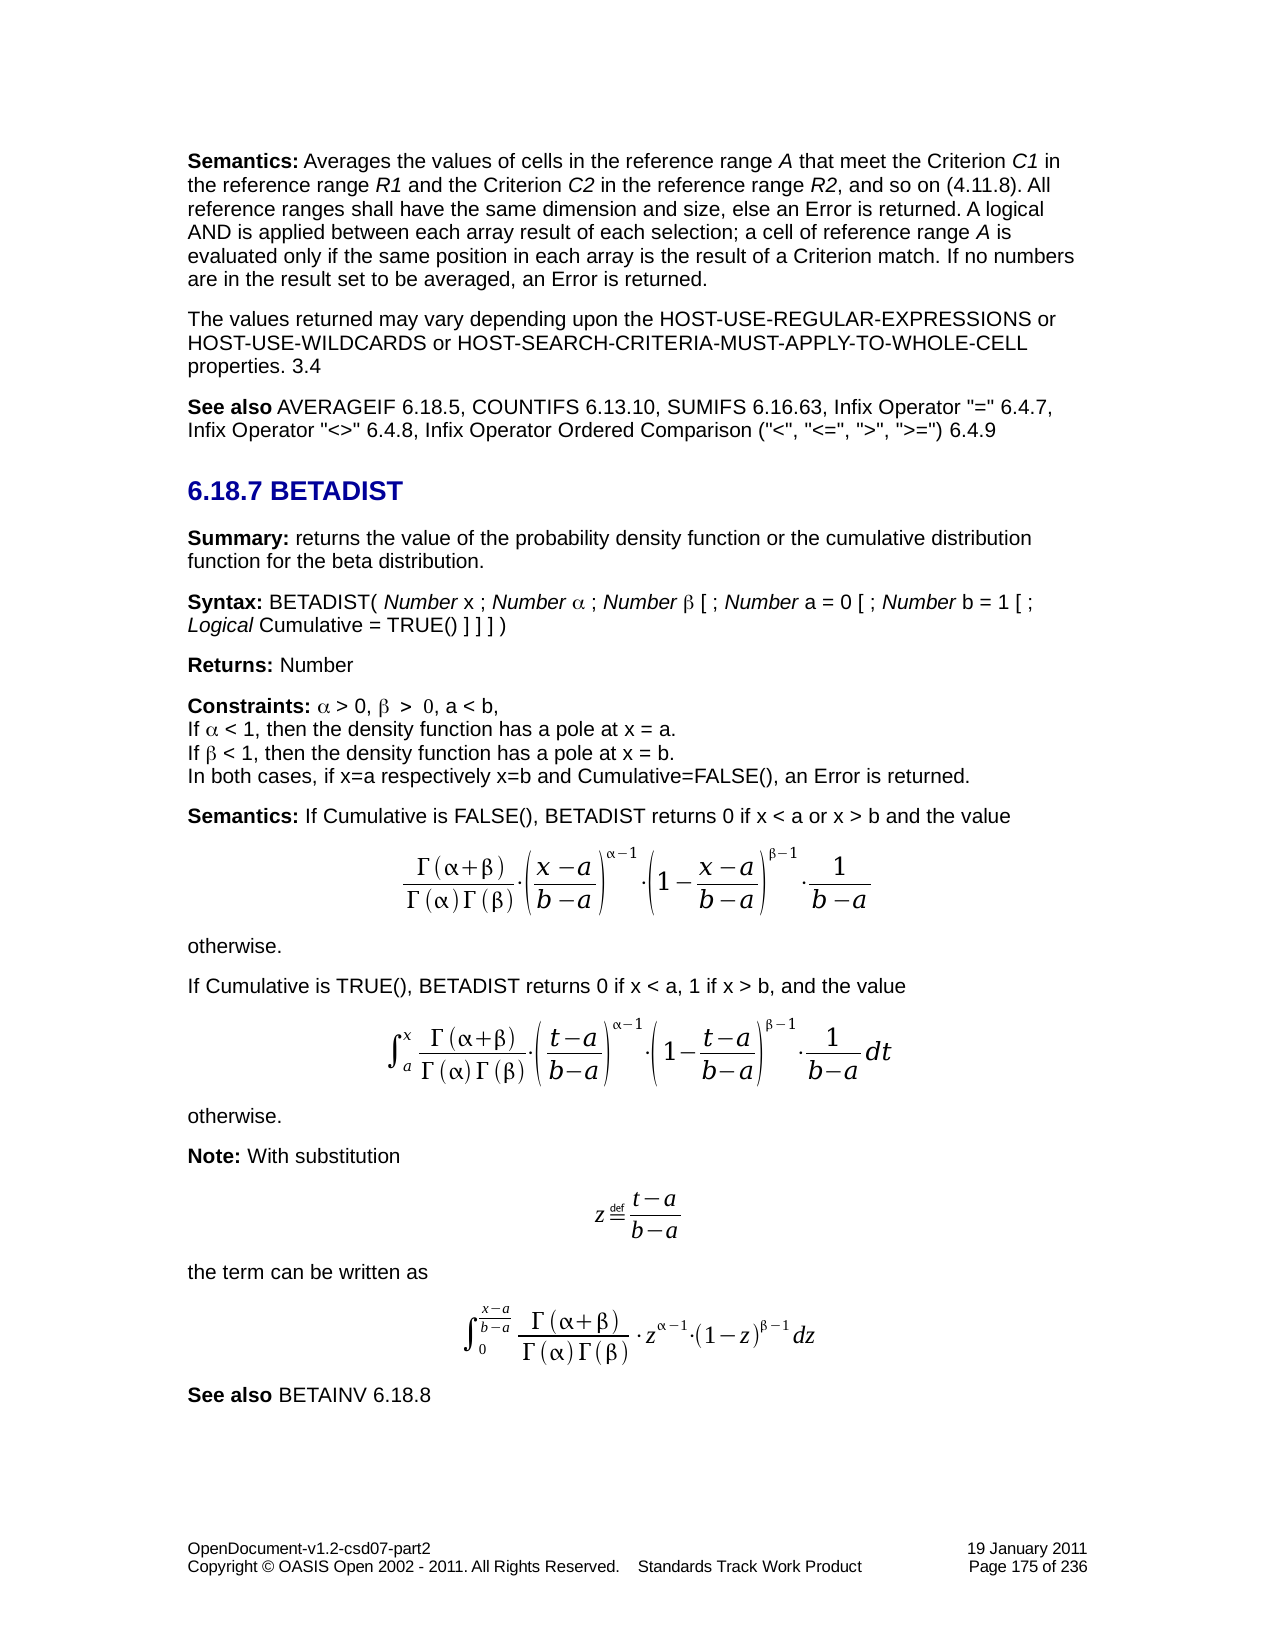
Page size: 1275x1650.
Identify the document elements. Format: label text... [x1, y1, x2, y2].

text Constraints: a > 0, b > 0, a < b, If a < 1, then the density function has a pole at x = a. If b < 1, then the density function has a pole at x = b. In both cases, if x=a respectively x=b and Cumulative=FALSE(), an Error is returned. [187, 694, 1088, 788]
text otherwise. [187, 1104, 1088, 1128]
text Syntax: BETADIST( Number x ; Number a ; Number b [ ; Number a = 0 [ ; Number b = 1 [ ; Logical Cumulative = TRUE() ] ] ] ) [187, 590, 1088, 637]
text See also BETAINV 6.18.8 [187, 1384, 1088, 1407]
text the term can be written as [187, 1261, 1088, 1284]
text If Cumulative is TRUE(), BETADIST returns 0 if x < a, 1 if x > b, and the value [187, 975, 1088, 998]
text Summary: returns the value of the probability density function or the cumulative distribution function for the beta distribution. [187, 526, 1088, 573]
text See also AVERAGEIF 6.18.5, COUNTIFS 6.13.10, SUMIFS 6.16.63, Infix Operator "=" 6.4.7, Infix Operator "<>" 6.4.8, Infix Operator Ordered Comparison ("<", "<=", ">", ">=") 6.4.9 [187, 395, 1088, 442]
text The values returned may vary depending upon the HOST-USE-REGULAR-EXPRESSIONS or HOST-USE-WILDCARDS or HOST-SEARCH-CRITERIA-MUST-APPLY-TO-WHOLE-CELL properties. 3.4 [187, 308, 1088, 378]
text Returns: Number [187, 654, 1088, 677]
text Semantics: If Cumulative is FALSE(), BETADIST returns 0 if x < a or x > b and the value [187, 805, 1088, 828]
text Semantics: Averages the values of cells in the reference range A that meet the Criterion C1 in the reference range R1 and the Criterion C2 in the reference range R2, and so on (4.11.8). All reference ranges shall have the same dimension and size, else an Error is returned. A logical AND is applied between each array result of each selection; a cell of reference range A is evaluated only if the same position in each array is the result of a Criterion match. If no numbers are in the result set to be averaged, an Error is returned. [187, 150, 1088, 291]
text Note: With substitution [187, 1145, 1088, 1168]
subtitle BETADIST [187, 476, 1088, 506]
text otherwise. [187, 935, 1088, 958]
